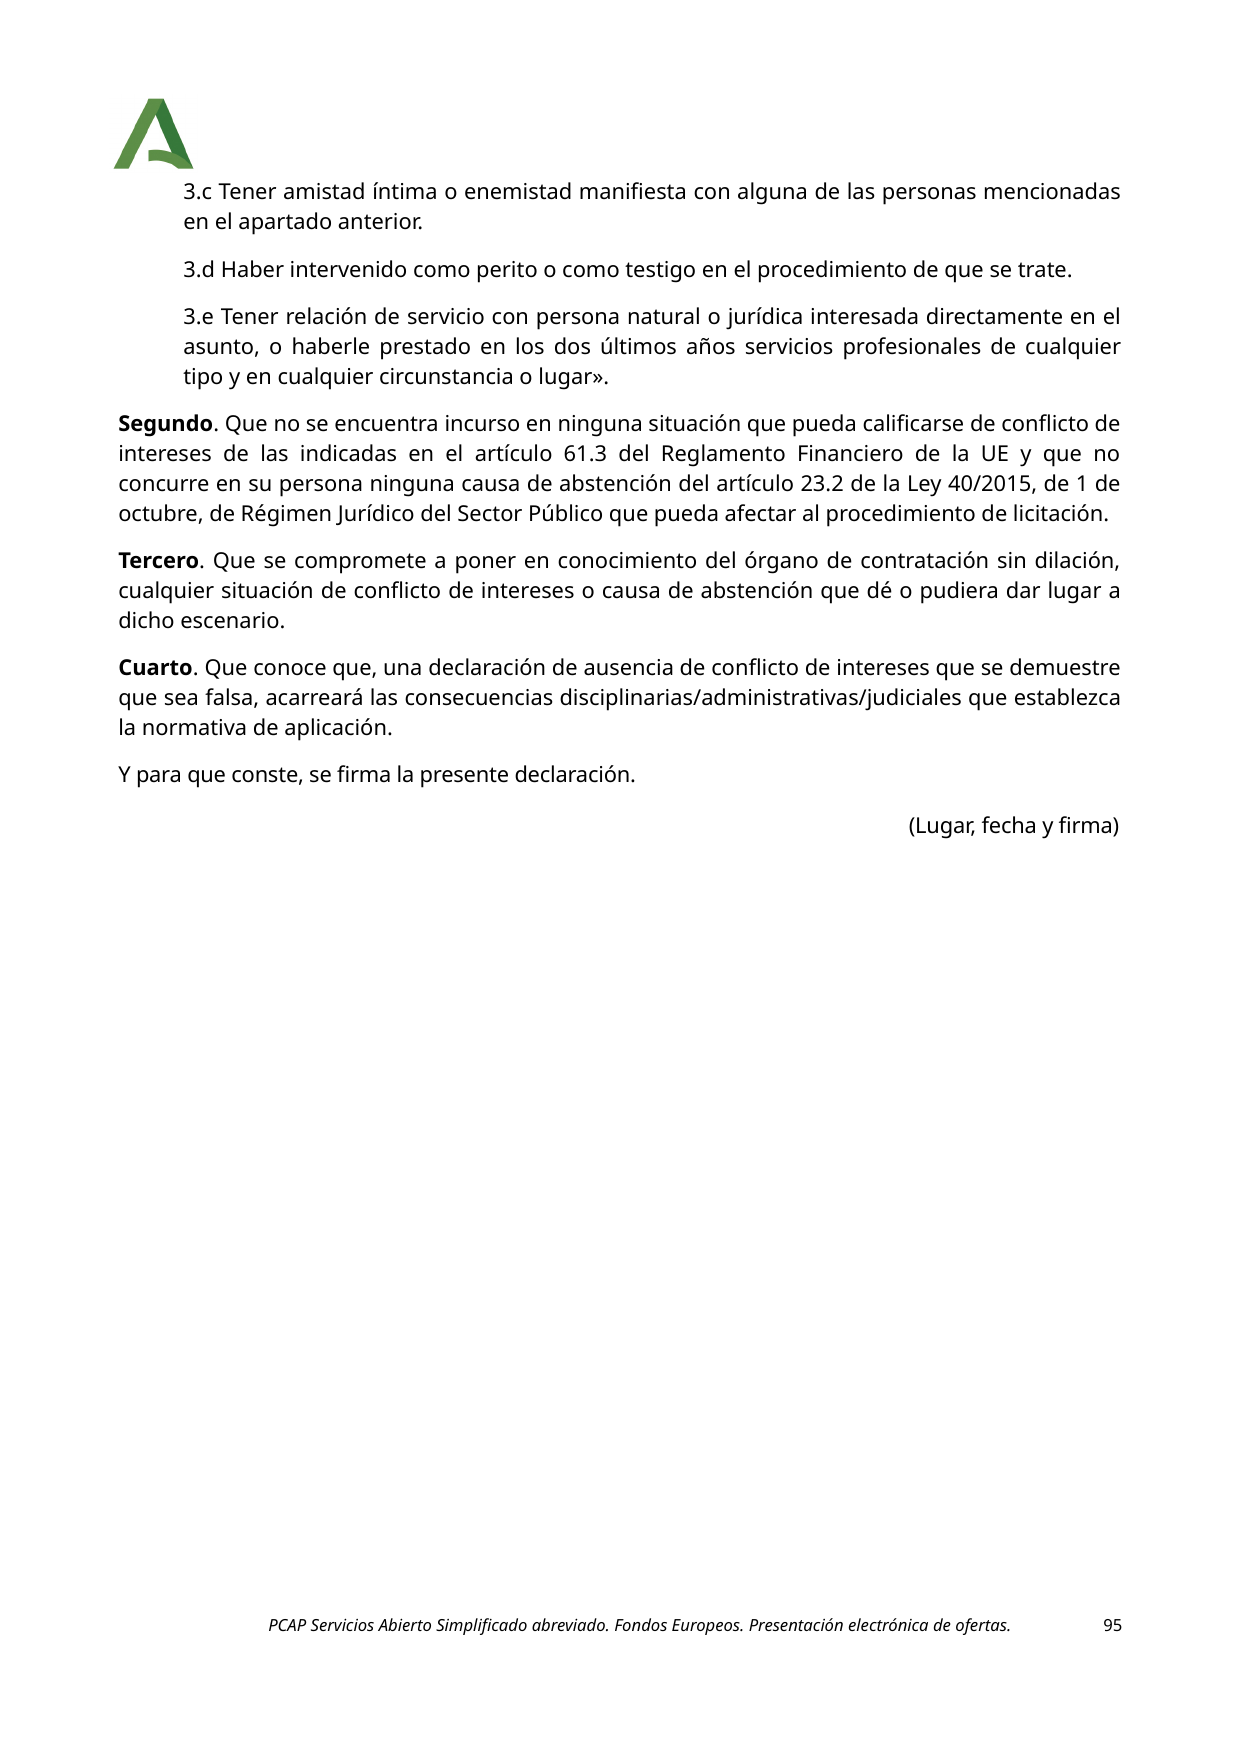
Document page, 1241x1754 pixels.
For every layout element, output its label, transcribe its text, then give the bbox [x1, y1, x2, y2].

text 3.d Haber intervenido como perito o como testigo en el procedimiento de que se trate. [183, 254, 1122, 283]
text Cuarto. Que conoce que, una declaración de ausencia de conflicto de intereses que se demuestre que sea falsa, acarreará las consecuencias disciplinarias/administrativas/judiciales que establezca la normativa de aplicación. [118, 652, 1122, 742]
picture [109, 94, 198, 173]
text 3.e Tener relación de servicio con persona natural o jurídica interesada directamente en el asunto, o haberle prestado en los dos últimos años servicios profesionales de cualquier tipo y en cualquier circunstancia o lugar». [183, 301, 1122, 391]
text Y para que conste, se firma la presente declaración. [118, 759, 1122, 789]
text Segundo. Que no se encuentra incurso en ninguna situación que pueda calificarse de conflicto de intereses de las indicadas en el artículo 61.3 del Reglamento Financiero de la UE y que no concurre en su persona ninguna causa de abstención del artículo 23.2 de la Ley 40/2015, de 1 de octubre, de Régimen Jurídico del Sector Público que pueda afectar al procedimiento de licitación. [118, 408, 1122, 527]
text Tercero. Que se compromete a poner en conocimiento del órgano de contratación sin dilación, cualquier situación de conflicto de intereses o causa de abstención que dé o pudiera dar lugar a dicho escenario. [118, 545, 1122, 634]
text (Lugar, fecha y firma) [118, 807, 1122, 842]
text 3.c Tener amistad íntima o enemistad manifiesta con alguna de las personas mencionadas en el apartado anterior. [183, 176, 1122, 236]
